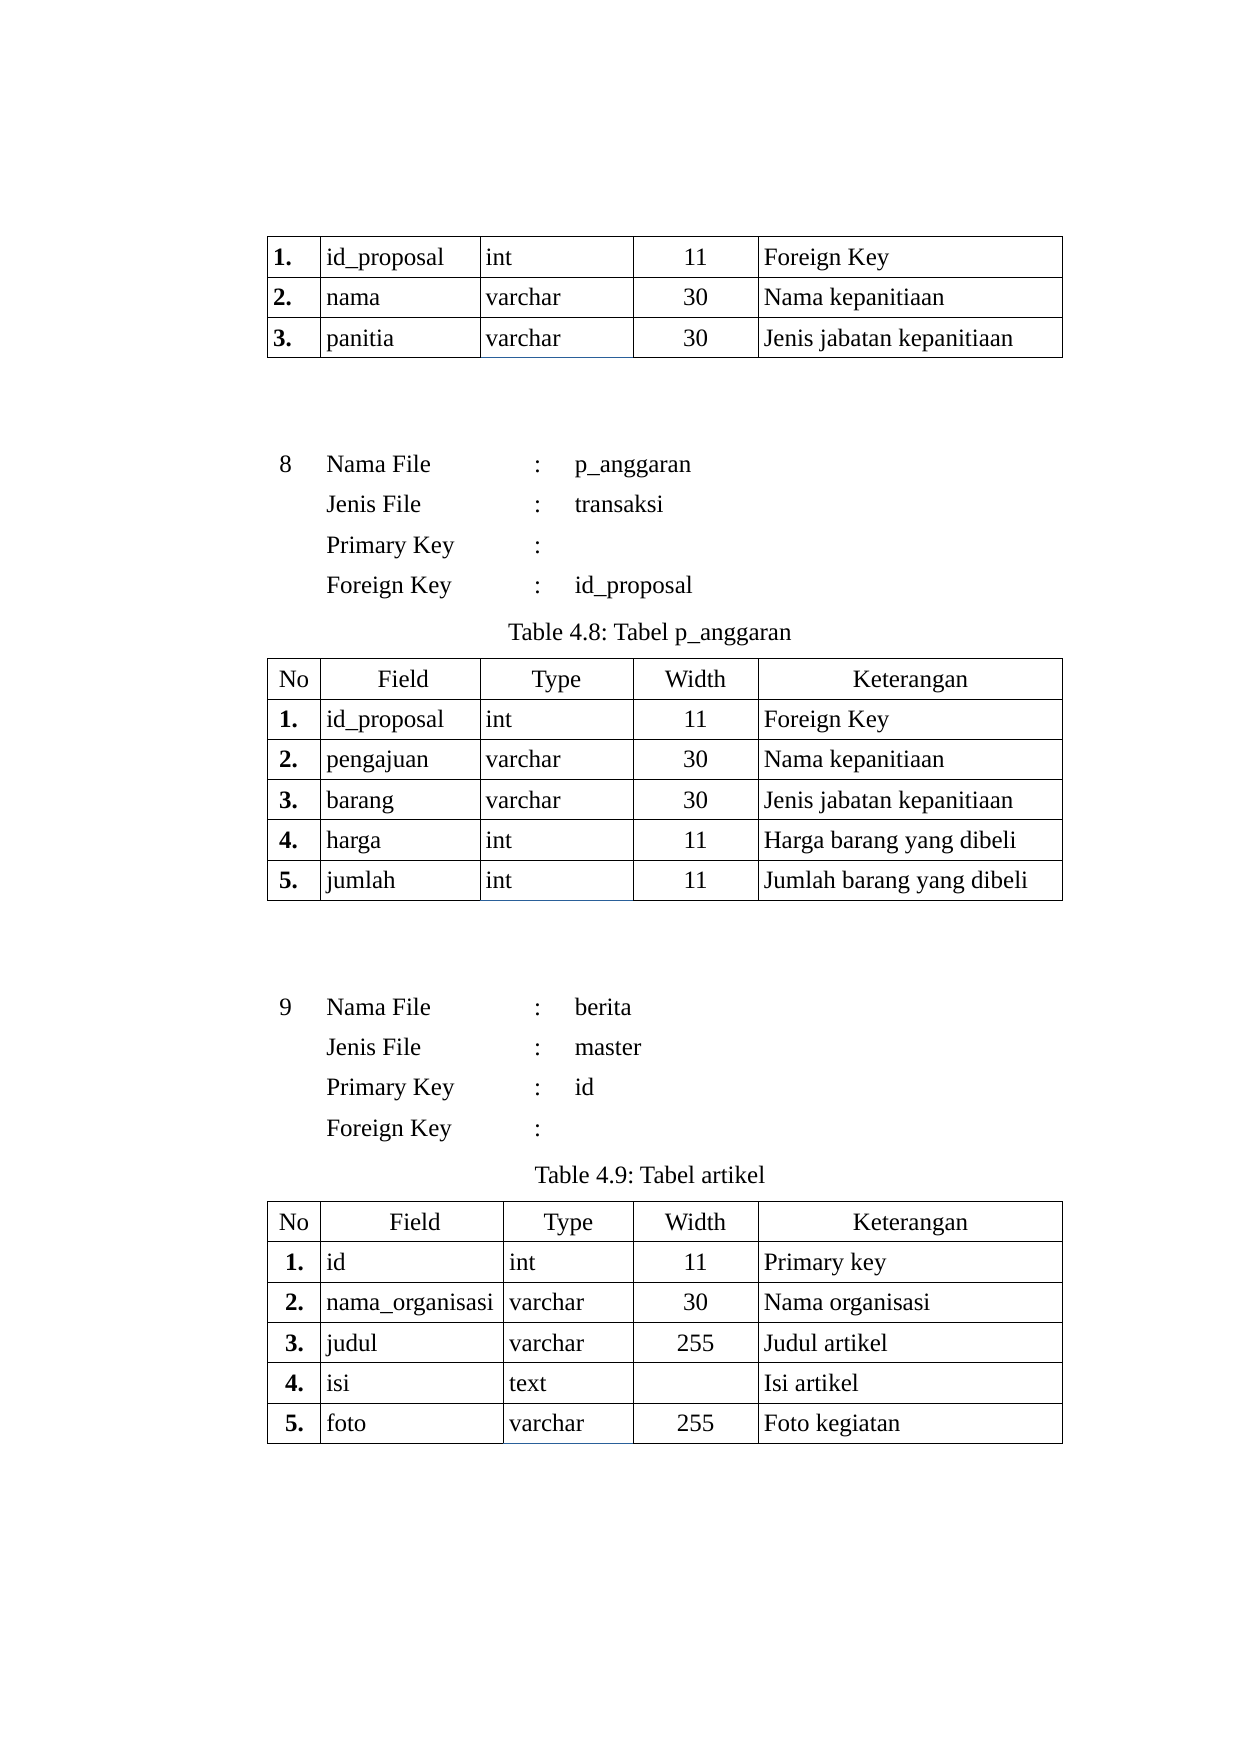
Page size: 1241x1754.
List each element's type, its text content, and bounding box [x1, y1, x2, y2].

table_cell Judul artikel [759, 1323, 1062, 1362]
table_cell [268, 1323, 320, 1362]
table_cell [274, 524, 320, 564]
table_cell [268, 700, 320, 739]
table_cell : [528, 524, 569, 564]
table_header No [268, 659, 320, 698]
table_cell 30 [634, 780, 758, 819]
table_cell isi [321, 1363, 503, 1402]
table_cell : [528, 1067, 569, 1107]
table_cell Jumlah barang yang dibeli [759, 861, 1062, 900]
table_cell 30 [634, 318, 758, 357]
table_cell 11 [634, 861, 758, 900]
table_cell varchar [481, 740, 633, 779]
table_cell master [569, 1027, 1062, 1067]
table_cell [268, 1404, 320, 1443]
table_cell int [504, 1242, 633, 1282]
table_header Keterangan [759, 1202, 1062, 1241]
table_cell varchar [481, 278, 633, 317]
table_cell Foreign Key [759, 700, 1062, 739]
table_cell pengajuan [321, 740, 480, 779]
table_cell 255 [634, 1323, 758, 1362]
table_header berita [569, 986, 1062, 1027]
table_cell [274, 1027, 320, 1067]
table_cell varchar [481, 318, 633, 357]
table_header 8 [274, 444, 320, 484]
table_header Keterangan [759, 659, 1062, 698]
table_cell [274, 1107, 320, 1147]
table_cell foto [321, 1404, 503, 1443]
table_cell [268, 861, 320, 900]
table_cell [268, 318, 320, 357]
text Table 4.8: Tabel p_anggaran [236, 617, 1063, 646]
table_header No [268, 1202, 320, 1241]
table_cell Foreign Key [320, 564, 528, 604]
table_cell Nama kepanitiaan [759, 740, 1062, 779]
table_cell [268, 780, 320, 819]
table_header Type [504, 1202, 633, 1241]
table_cell int [481, 700, 633, 739]
table_header Type [481, 659, 633, 698]
table_cell int [481, 237, 633, 277]
table_cell nama_organisasi [321, 1283, 503, 1322]
table_cell Jenis jabatan kepanitiaan [759, 780, 1062, 819]
table_cell judul [321, 1323, 503, 1362]
table_cell Jenis File [320, 1027, 528, 1067]
table_cell Nama organisasi [759, 1283, 1062, 1322]
table_cell [268, 740, 320, 779]
table_cell [569, 524, 1062, 564]
table_cell id_proposal [569, 564, 1062, 604]
table_cell Foreign Key [320, 1107, 528, 1147]
table_header p_anggaran [569, 444, 1062, 484]
table_cell Isi artikel [759, 1363, 1062, 1402]
table_cell 30 [634, 278, 758, 317]
table_cell id_proposal [321, 700, 480, 739]
table_cell [274, 1067, 320, 1107]
table_cell [268, 1363, 320, 1402]
table_cell 30 [634, 1283, 758, 1322]
table_cell : [528, 564, 569, 604]
table_cell : [528, 484, 569, 524]
table_cell transaksi [569, 484, 1062, 524]
table_cell [268, 1242, 320, 1282]
table_cell [274, 484, 320, 524]
table_cell 11 [634, 820, 758, 860]
table_cell Harga barang yang dibeli [759, 820, 1062, 860]
table_cell Primary Key [320, 524, 528, 564]
table_header Field [321, 659, 480, 698]
table_cell harga [321, 820, 480, 860]
table_cell Foto kegiatan [759, 1404, 1062, 1443]
table_cell varchar [504, 1283, 633, 1322]
table_cell 11 [634, 237, 758, 277]
table_cell varchar [504, 1404, 633, 1443]
text Table 4.9: Tabel artikel [236, 1160, 1063, 1188]
table_cell 11 [634, 1242, 758, 1282]
table_cell Primary Key [320, 1067, 528, 1107]
table_cell : [528, 1107, 569, 1147]
table_cell Jenis File [320, 484, 528, 524]
table_cell [268, 1283, 320, 1322]
table_cell jumlah [321, 861, 480, 900]
table_cell 11 [634, 700, 758, 739]
table_cell : [528, 1027, 569, 1067]
table_header Width [634, 659, 758, 698]
table_cell int [481, 861, 633, 900]
table_header Field [321, 1202, 503, 1241]
table_cell id [569, 1067, 1062, 1107]
table_header Nama File [320, 986, 528, 1027]
table_cell barang [321, 780, 480, 819]
table_cell [268, 278, 320, 317]
table_cell [268, 237, 320, 277]
table_cell varchar [481, 780, 633, 819]
table_header : [528, 444, 569, 484]
table_header : [528, 986, 569, 1027]
table_cell Nama kepanitiaan [759, 278, 1062, 317]
table_cell id [321, 1242, 503, 1282]
table_cell [268, 820, 320, 860]
table_cell 255 [634, 1404, 758, 1443]
table_cell Foreign Key [759, 237, 1062, 277]
table_header 9 [274, 986, 320, 1027]
table_cell [634, 1363, 758, 1402]
table_cell 30 [634, 740, 758, 779]
table_cell text [504, 1363, 633, 1402]
table_header Nama File [320, 444, 528, 484]
table_cell varchar [504, 1323, 633, 1362]
table_cell Primary key [759, 1242, 1062, 1282]
table_cell id_proposal [321, 237, 480, 277]
table_cell int [481, 820, 633, 860]
table_header Width [634, 1202, 758, 1241]
table_cell [274, 564, 320, 604]
table_cell panitia [321, 318, 480, 357]
table_cell nama [321, 278, 480, 317]
table_cell Jenis jabatan kepanitiaan [759, 318, 1062, 357]
table_cell [569, 1107, 1062, 1147]
